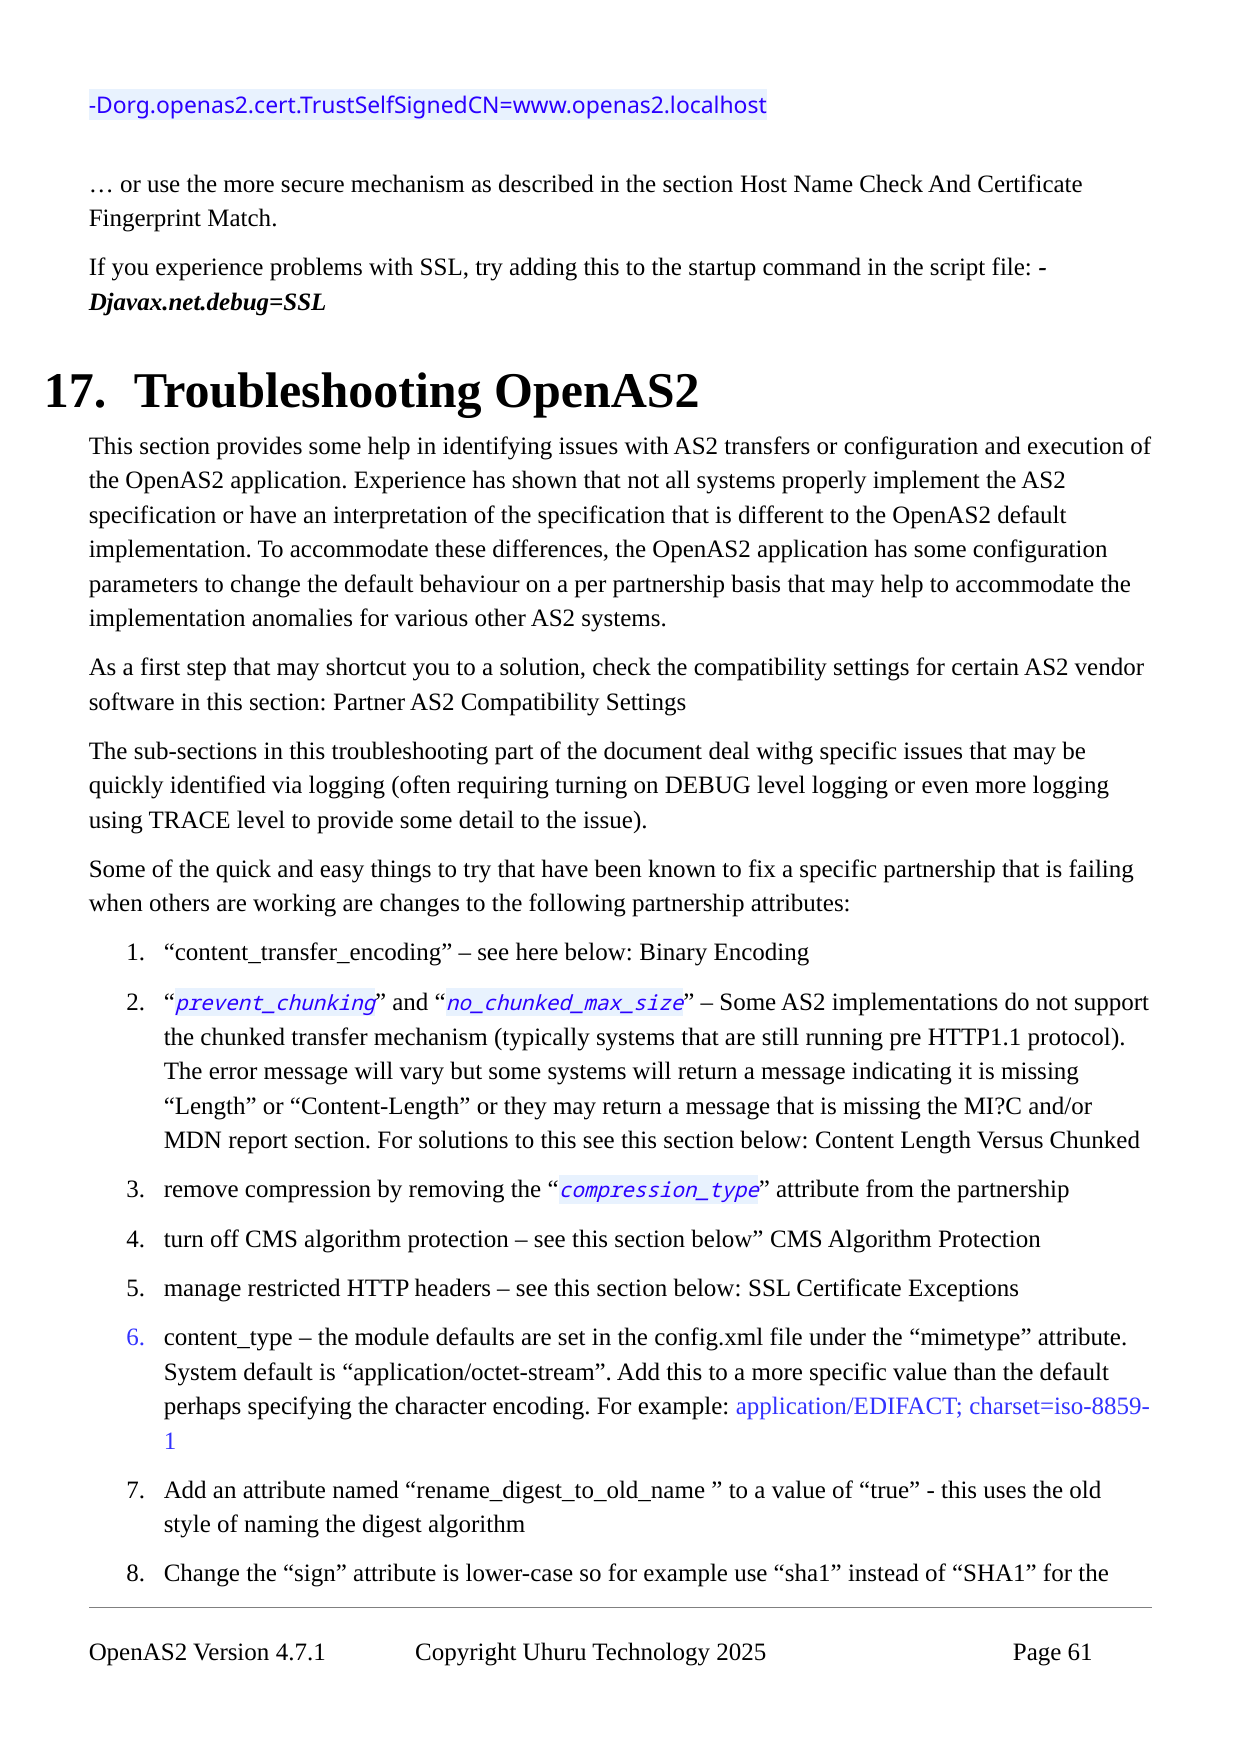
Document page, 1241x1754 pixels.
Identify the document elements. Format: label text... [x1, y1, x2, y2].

list manage restricted HTTP headers – see this section below: SSL Certificate Exceptions [126, 1273, 1152, 1302]
list remove compression by removing the “compression_type” attribute from the partnership [126, 1174, 1152, 1204]
list “content_transfer_encoding” – see here below: Binary Encoding [126, 937, 1152, 966]
list Change the “sign” attribute is lower-case so for example use “sha1” instead of “SHA1” for the [126, 1558, 1152, 1587]
text If you experience problems with SSL, try adding this to the startup command in the script file: -Djavax.net.debug=SSL [88, 252, 1152, 316]
text As a first step that may shortcut you to a solution, check the compatibility settings for certain AS2 vendor software in this section: Partner AS2 Compatibility Settings [88, 652, 1152, 716]
text Some of the quick and easy things to try that have been known to fix a specific partnership that is failing when others are working are changes to the following partnership attributes: [88, 854, 1152, 917]
text This section provides some help in identifying issues with AS2 transfers or configuration and execution of the OpenAS2 application. Experience has shown that not all systems properly implement the AS2 specification or have an interpretation of the specification that is different to the OpenAS2 default implementation. To accommodate these differences, the OpenAS2 application has some configuration parameters to change the default behaviour on a per partnership basis that may help to accommodate the implementation anomalies for various other AS2 systems. [88, 431, 1152, 632]
text … or use the more secure mechanism as described in the section Host Name Check And Certificate Fingerprint Match. [88, 169, 1152, 232]
text The sub-sections in this troubleshooting part of the document deal withg specific issues that may be quickly identified via logging (often requiring turning on DEBUG level logging or even more logging using TRACE level to provide some detail to the issue). [88, 736, 1152, 834]
subtitle Troubleshooting OpenAS2 [44, 361, 1152, 418]
list Add an attribute named “rename_digest_to_old_name ” to a value of “true” - this uses the old style of naming the digest algorithm [126, 1475, 1152, 1538]
list “prevent_chunking” and “no_chunked_max_size” – Some AS2 implementations do not support the chunked transfer mechanism (typically systems that are still running pre HTTP1.1 protocol). The error message will vary but some systems will return a message indicating it is missing “Length” or “Content-Length” or they may return a message that is missing the MI?C and/or MDN report section. For solutions to this see this section below: Content Length Versus Chunked [126, 987, 1152, 1154]
text -Dorg.openas2.cert.TrustSelfSignedCN=www.openas2.localhost [88, 88, 1152, 120]
list content_type – the module defaults are set in the config.xml file under the “mimetype” attribute. System default is “application/octet-stream”. Add this to a more specific value than the default perhaps specifying the character encoding. For example: application/EDIFACT; charset=iso-8859-1 [126, 1322, 1152, 1454]
list turn off CMS algorithm protection – see this section below” CMS Algorithm Protection [126, 1224, 1152, 1253]
